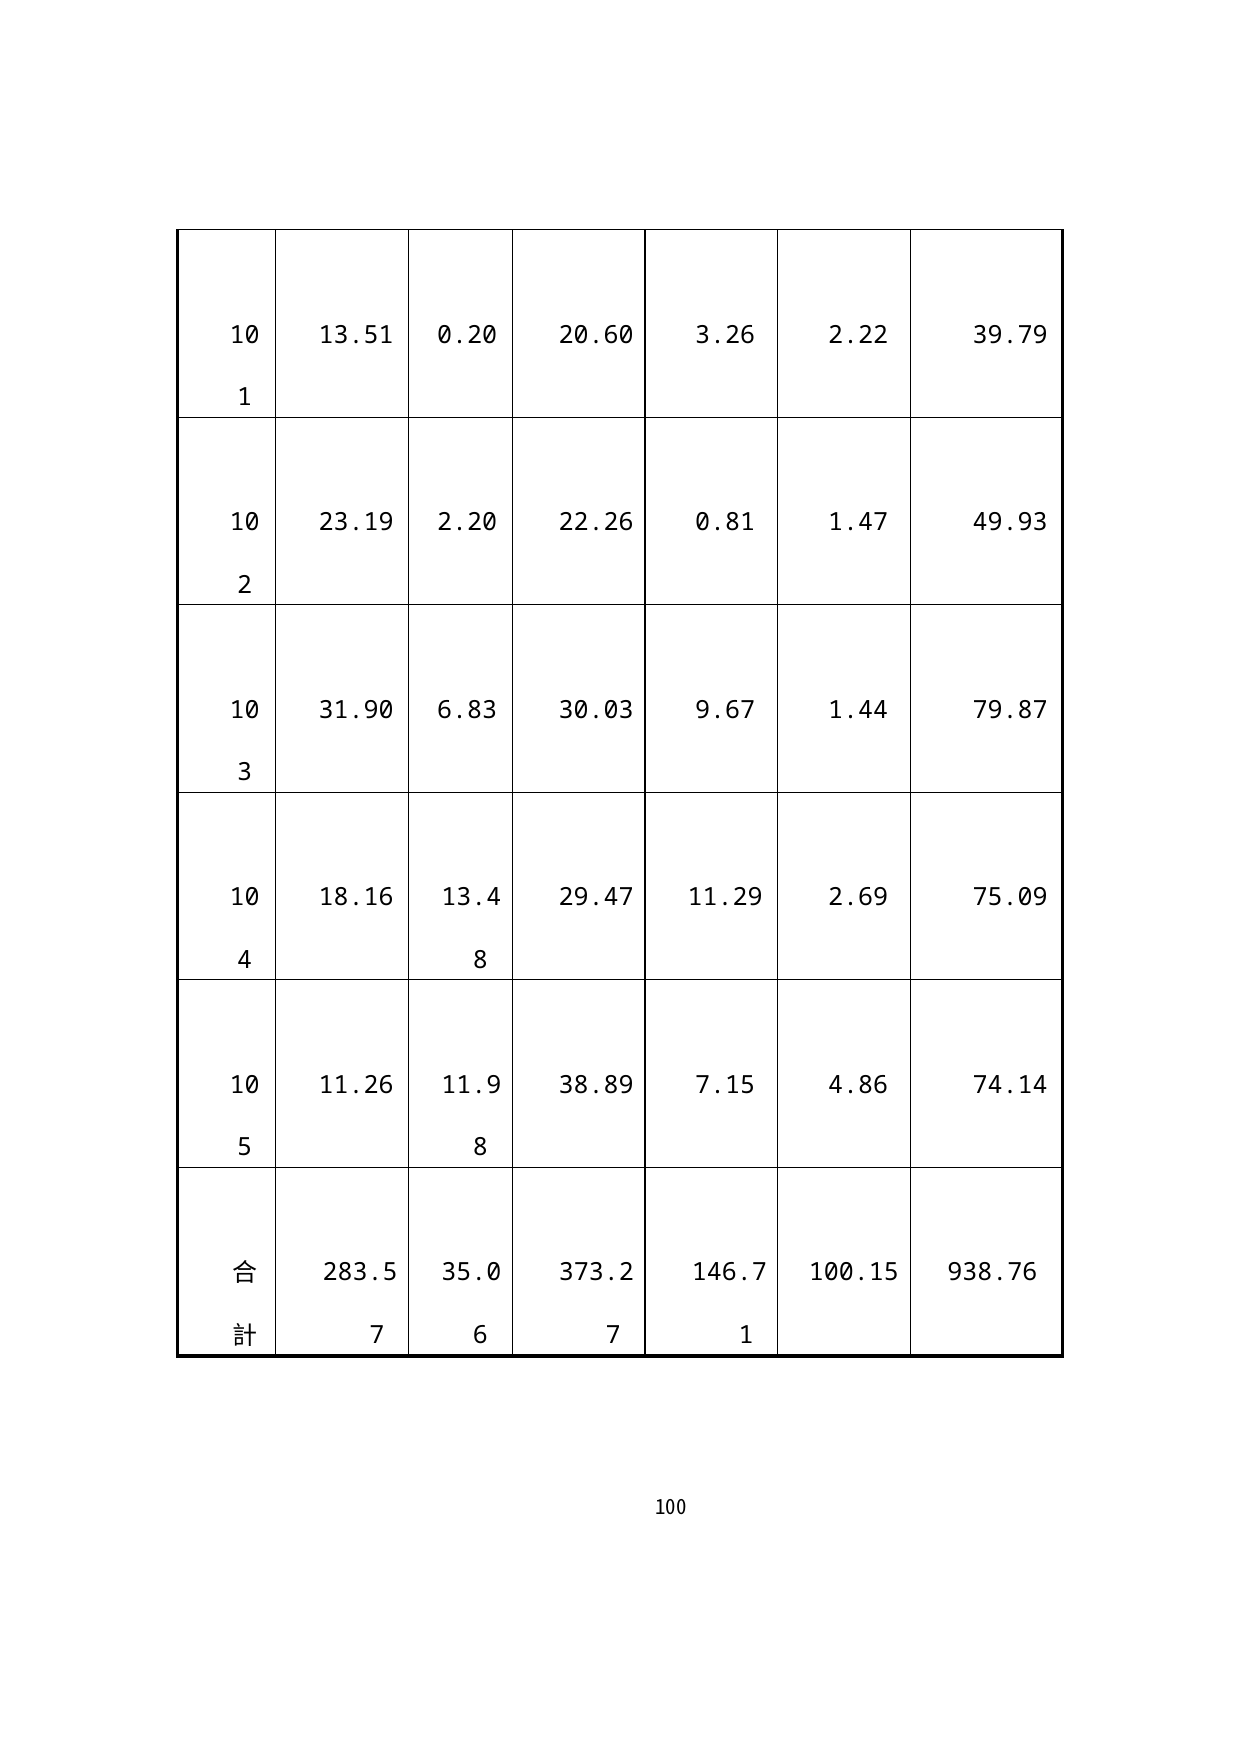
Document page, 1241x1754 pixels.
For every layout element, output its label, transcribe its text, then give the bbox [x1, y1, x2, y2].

table_cell 0.81 [646, 418, 777, 604]
table_cell 11.29 [646, 793, 777, 979]
table_cell 23.19 [276, 418, 408, 604]
table_cell 2.22 [778, 230, 910, 417]
table_cell 938.76 [911, 1168, 1061, 1354]
table_cell 合計 [179, 1168, 275, 1354]
table_cell 29.47 [513, 793, 644, 979]
table_cell 1.47 [778, 418, 910, 604]
table_cell 75.09 [911, 793, 1061, 979]
table_cell 4.86 [778, 980, 910, 1167]
table_cell 20.60 [513, 230, 644, 417]
table_cell 373.27 [513, 1168, 644, 1354]
table_cell 18.16 [276, 793, 408, 979]
table_cell 146.71 [646, 1168, 777, 1354]
table_cell 1.44 [778, 605, 910, 792]
table_cell 3.26 [646, 230, 777, 417]
table_cell 283.57 [276, 1168, 408, 1354]
table_cell 2.20 [409, 418, 512, 604]
table_cell 49.93 [911, 418, 1061, 604]
table_cell 101 [179, 230, 275, 417]
table_cell 104 [179, 793, 275, 979]
table_cell 13.51 [276, 230, 408, 417]
table_cell 105 [179, 980, 275, 1167]
table_cell 2.69 [778, 793, 910, 979]
table_cell 31.90 [276, 605, 408, 792]
table_cell 38.89 [513, 980, 644, 1167]
table_cell 13.48 [409, 793, 512, 979]
table_cell 30.03 [513, 605, 644, 792]
table_cell 11.98 [409, 980, 512, 1167]
table_cell 11.26 [276, 980, 408, 1167]
table_cell 7.15 [646, 980, 777, 1167]
table_cell 103 [179, 605, 275, 792]
table_cell 102 [179, 418, 275, 604]
table_cell 35.06 [409, 1168, 512, 1354]
table_cell 0.20 [409, 230, 512, 417]
table_cell 74.14 [911, 980, 1061, 1167]
table_cell 39.79 [911, 230, 1061, 417]
table_cell 9.67 [646, 605, 777, 792]
table_cell 79.87 [911, 605, 1061, 792]
table_cell 22.26 [513, 418, 644, 604]
table_cell 6.83 [409, 605, 512, 792]
table_cell 100.15 [778, 1168, 910, 1354]
